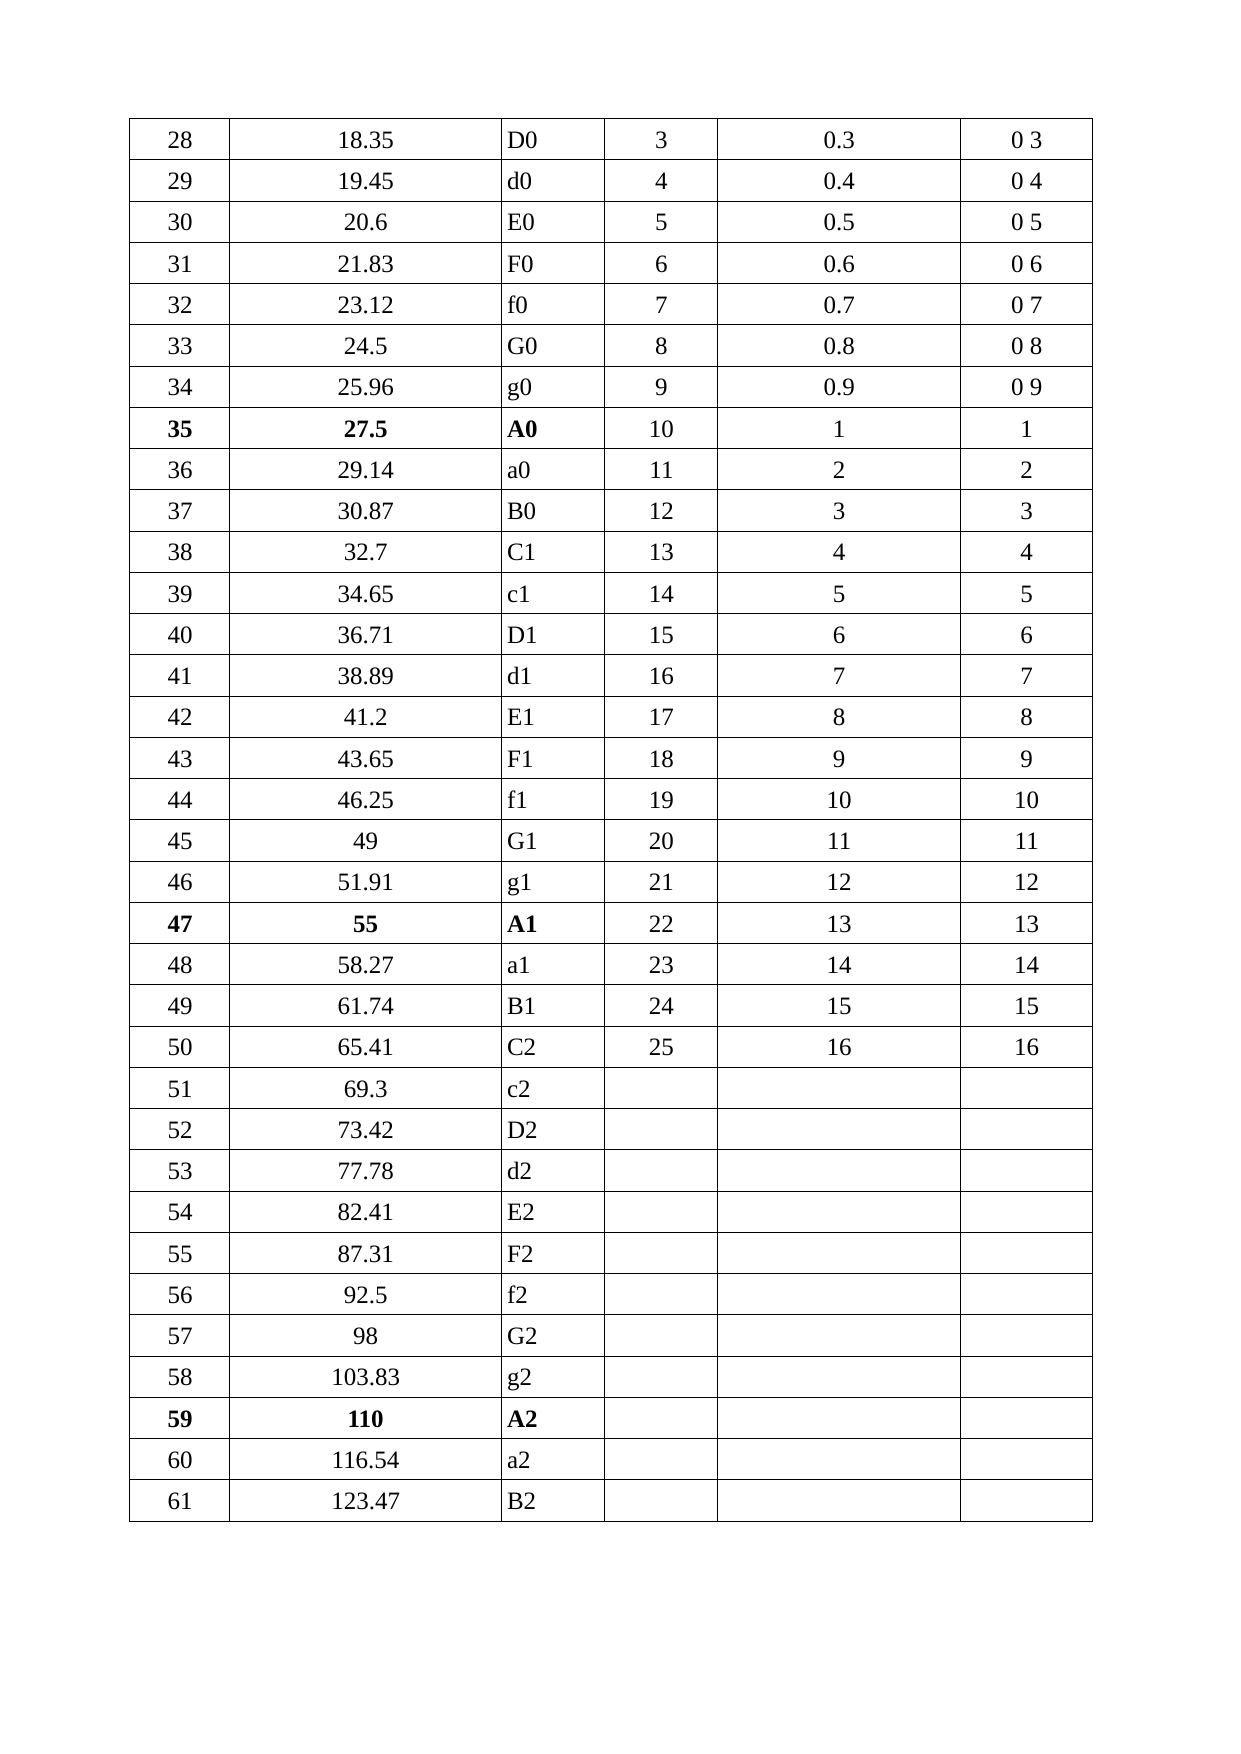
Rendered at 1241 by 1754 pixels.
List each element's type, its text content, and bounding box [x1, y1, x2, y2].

table_cell [605, 1398, 717, 1438]
table_cell 29 [130, 160, 229, 201]
table_cell 10 [961, 779, 1092, 819]
table_cell 45 [130, 820, 229, 861]
table_cell 123.47 [230, 1480, 501, 1521]
table_cell 8 [718, 697, 960, 737]
table_cell D1 [502, 614, 604, 654]
table_cell 42 [130, 697, 229, 737]
table_cell 0 6 [961, 243, 1092, 283]
table_cell [961, 1233, 1092, 1273]
table_cell [605, 1192, 717, 1232]
table_cell 27.5 [230, 408, 501, 448]
table_cell 38.89 [230, 655, 501, 696]
table_cell 11 [718, 820, 960, 861]
table_cell [961, 1109, 1092, 1149]
table_cell [718, 1480, 960, 1521]
table_cell 7 [961, 655, 1092, 696]
table_cell 0 7 [961, 284, 1092, 324]
table_cell d2 [502, 1150, 604, 1191]
table_cell A0 [502, 408, 604, 448]
table_cell f1 [502, 779, 604, 819]
table_cell 3 [961, 490, 1092, 531]
table_cell 38 [130, 532, 229, 572]
table_cell 48 [130, 944, 229, 984]
table_cell 32.7 [230, 532, 501, 572]
table_cell 6 [961, 614, 1092, 654]
table_cell 23.12 [230, 284, 501, 324]
table_cell 5 [605, 202, 717, 242]
table_cell 59 [130, 1398, 229, 1438]
table_cell 14 [718, 944, 960, 984]
table_cell 9 [605, 367, 717, 407]
table_cell 15 [961, 985, 1092, 1026]
table_cell 8 [961, 697, 1092, 737]
table_cell 23 [605, 944, 717, 984]
table_cell 58 [130, 1357, 229, 1397]
table_cell A1 [502, 903, 604, 943]
table_cell 61.74 [230, 985, 501, 1026]
table_cell 61 [130, 1480, 229, 1521]
table_cell d0 [502, 160, 604, 201]
table_cell 0.9 [718, 367, 960, 407]
table_cell 77.78 [230, 1150, 501, 1191]
table_cell 36 [130, 449, 229, 489]
table_cell [605, 1357, 717, 1397]
table_cell C2 [502, 1027, 604, 1067]
table_cell 21.83 [230, 243, 501, 283]
table_cell 47 [130, 903, 229, 943]
table_cell 14 [961, 944, 1092, 984]
table_cell g1 [502, 862, 604, 902]
table_cell 28 [130, 119, 229, 159]
table_cell 0 5 [961, 202, 1092, 242]
table_cell 69.3 [230, 1068, 501, 1108]
table_cell 51 [130, 1068, 229, 1108]
table_cell D2 [502, 1109, 604, 1149]
table_cell 33 [130, 325, 229, 366]
table_cell 58.27 [230, 944, 501, 984]
table_cell 9 [718, 738, 960, 778]
table_cell F2 [502, 1233, 604, 1273]
table_cell 11 [961, 820, 1092, 861]
table_cell 44 [130, 779, 229, 819]
table_cell 4 [961, 532, 1092, 572]
table_cell B1 [502, 985, 604, 1026]
table_cell G0 [502, 325, 604, 366]
table_cell 18.35 [230, 119, 501, 159]
table_cell 15 [605, 614, 717, 654]
table_cell 49 [230, 820, 501, 861]
table_cell 14 [605, 573, 717, 613]
table_cell 30.87 [230, 490, 501, 531]
table_cell 7 [718, 655, 960, 696]
table_cell 40 [130, 614, 229, 654]
table_cell 10 [718, 779, 960, 819]
table_cell 55 [230, 903, 501, 943]
table_cell [961, 1439, 1092, 1479]
table_cell 56 [130, 1274, 229, 1314]
table_cell 25.96 [230, 367, 501, 407]
table_cell a2 [502, 1439, 604, 1479]
table_cell E1 [502, 697, 604, 737]
table_cell 5 [718, 573, 960, 613]
table_cell 43.65 [230, 738, 501, 778]
table_cell [961, 1150, 1092, 1191]
table_cell 13 [961, 903, 1092, 943]
table_cell [718, 1439, 960, 1479]
table_cell 110 [230, 1398, 501, 1438]
table_cell [718, 1233, 960, 1273]
table_cell 19 [605, 779, 717, 819]
table_cell 16 [961, 1027, 1092, 1067]
table_cell 16 [605, 655, 717, 696]
table_cell [605, 1315, 717, 1356]
table_cell 35 [130, 408, 229, 448]
table_cell g2 [502, 1357, 604, 1397]
table_cell c1 [502, 573, 604, 613]
table_cell [961, 1315, 1092, 1356]
table_cell 2 [961, 449, 1092, 489]
table_cell 18 [605, 738, 717, 778]
table_cell 1 [961, 408, 1092, 448]
table_cell 22 [605, 903, 717, 943]
table_cell 39 [130, 573, 229, 613]
table_cell F0 [502, 243, 604, 283]
table_cell 36.71 [230, 614, 501, 654]
table_cell B2 [502, 1480, 604, 1521]
table_cell 16 [718, 1027, 960, 1067]
table_cell 52 [130, 1109, 229, 1149]
table_cell 55 [130, 1233, 229, 1273]
table_cell 98 [230, 1315, 501, 1356]
table_cell 30 [130, 202, 229, 242]
table_cell E0 [502, 202, 604, 242]
table_cell 0.6 [718, 243, 960, 283]
table_cell 46 [130, 862, 229, 902]
table_cell 0 3 [961, 119, 1092, 159]
table_cell 29.14 [230, 449, 501, 489]
table_cell 116.54 [230, 1439, 501, 1479]
table_cell 15 [718, 985, 960, 1026]
table_cell 17 [605, 697, 717, 737]
table_cell 2 [718, 449, 960, 489]
table_cell 53 [130, 1150, 229, 1191]
table_cell [718, 1150, 960, 1191]
table_cell 57 [130, 1315, 229, 1356]
table_cell 5 [961, 573, 1092, 613]
table_cell d1 [502, 655, 604, 696]
table_cell 12 [718, 862, 960, 902]
table_cell [718, 1192, 960, 1232]
table_cell a0 [502, 449, 604, 489]
table_cell f2 [502, 1274, 604, 1314]
table_cell 41.2 [230, 697, 501, 737]
table_cell 60 [130, 1439, 229, 1479]
table_cell [605, 1109, 717, 1149]
table_cell 92.5 [230, 1274, 501, 1314]
table_cell 0.3 [718, 119, 960, 159]
table_cell 6 [718, 614, 960, 654]
table_cell [605, 1274, 717, 1314]
table_cell [961, 1357, 1092, 1397]
table_cell 0 4 [961, 160, 1092, 201]
table_cell a1 [502, 944, 604, 984]
table_cell 12 [605, 490, 717, 531]
table_cell G2 [502, 1315, 604, 1356]
table_cell 65.41 [230, 1027, 501, 1067]
table_cell 34 [130, 367, 229, 407]
table_cell 103.83 [230, 1357, 501, 1397]
table_cell [605, 1233, 717, 1273]
table_cell 11 [605, 449, 717, 489]
table_cell [718, 1068, 960, 1108]
table_cell 4 [718, 532, 960, 572]
table_cell 13 [605, 532, 717, 572]
table_cell 13 [718, 903, 960, 943]
table_cell c2 [502, 1068, 604, 1108]
table_cell 41 [130, 655, 229, 696]
table_cell [605, 1068, 717, 1108]
table_cell 51.91 [230, 862, 501, 902]
table_cell 12 [961, 862, 1092, 902]
table_cell [718, 1398, 960, 1438]
table_cell G1 [502, 820, 604, 861]
table_cell 73.42 [230, 1109, 501, 1149]
table_cell F1 [502, 738, 604, 778]
table_cell 37 [130, 490, 229, 531]
table_cell f0 [502, 284, 604, 324]
table_cell 3 [605, 119, 717, 159]
table_cell [605, 1480, 717, 1521]
table_cell [961, 1398, 1092, 1438]
table_cell [718, 1274, 960, 1314]
table_cell 3 [718, 490, 960, 531]
table_cell 50 [130, 1027, 229, 1067]
table_cell 49 [130, 985, 229, 1026]
table_cell B0 [502, 490, 604, 531]
table_cell 0 8 [961, 325, 1092, 366]
table_cell g0 [502, 367, 604, 407]
table_cell 0.5 [718, 202, 960, 242]
table_cell 87.31 [230, 1233, 501, 1273]
table_cell A2 [502, 1398, 604, 1438]
table_cell 32 [130, 284, 229, 324]
table_cell 20.6 [230, 202, 501, 242]
table_cell 6 [605, 243, 717, 283]
table_cell 24.5 [230, 325, 501, 366]
table_cell D0 [502, 119, 604, 159]
table_cell 7 [605, 284, 717, 324]
table_cell [718, 1357, 960, 1397]
table_cell 54 [130, 1192, 229, 1232]
table_cell [961, 1068, 1092, 1108]
table_cell 1 [718, 408, 960, 448]
table_cell 8 [605, 325, 717, 366]
table_cell 10 [605, 408, 717, 448]
table_cell 0.7 [718, 284, 960, 324]
table_cell 31 [130, 243, 229, 283]
table_cell 46.25 [230, 779, 501, 819]
table_cell 4 [605, 160, 717, 201]
table_cell 20 [605, 820, 717, 861]
table_cell 21 [605, 862, 717, 902]
table_cell 43 [130, 738, 229, 778]
table_cell 25 [605, 1027, 717, 1067]
table_cell [961, 1480, 1092, 1521]
table_cell [605, 1150, 717, 1191]
table_cell [961, 1192, 1092, 1232]
table_cell 19.45 [230, 160, 501, 201]
table_cell 82.41 [230, 1192, 501, 1232]
table_cell 9 [961, 738, 1092, 778]
table_cell 0.4 [718, 160, 960, 201]
table_cell 24 [605, 985, 717, 1026]
table_cell [605, 1439, 717, 1479]
table_cell [718, 1315, 960, 1356]
table_cell E2 [502, 1192, 604, 1232]
table_cell [961, 1274, 1092, 1314]
table_cell 34.65 [230, 573, 501, 613]
table_cell C1 [502, 532, 604, 572]
table_cell 0 9 [961, 367, 1092, 407]
table_cell [718, 1109, 960, 1149]
table_cell 0.8 [718, 325, 960, 366]
